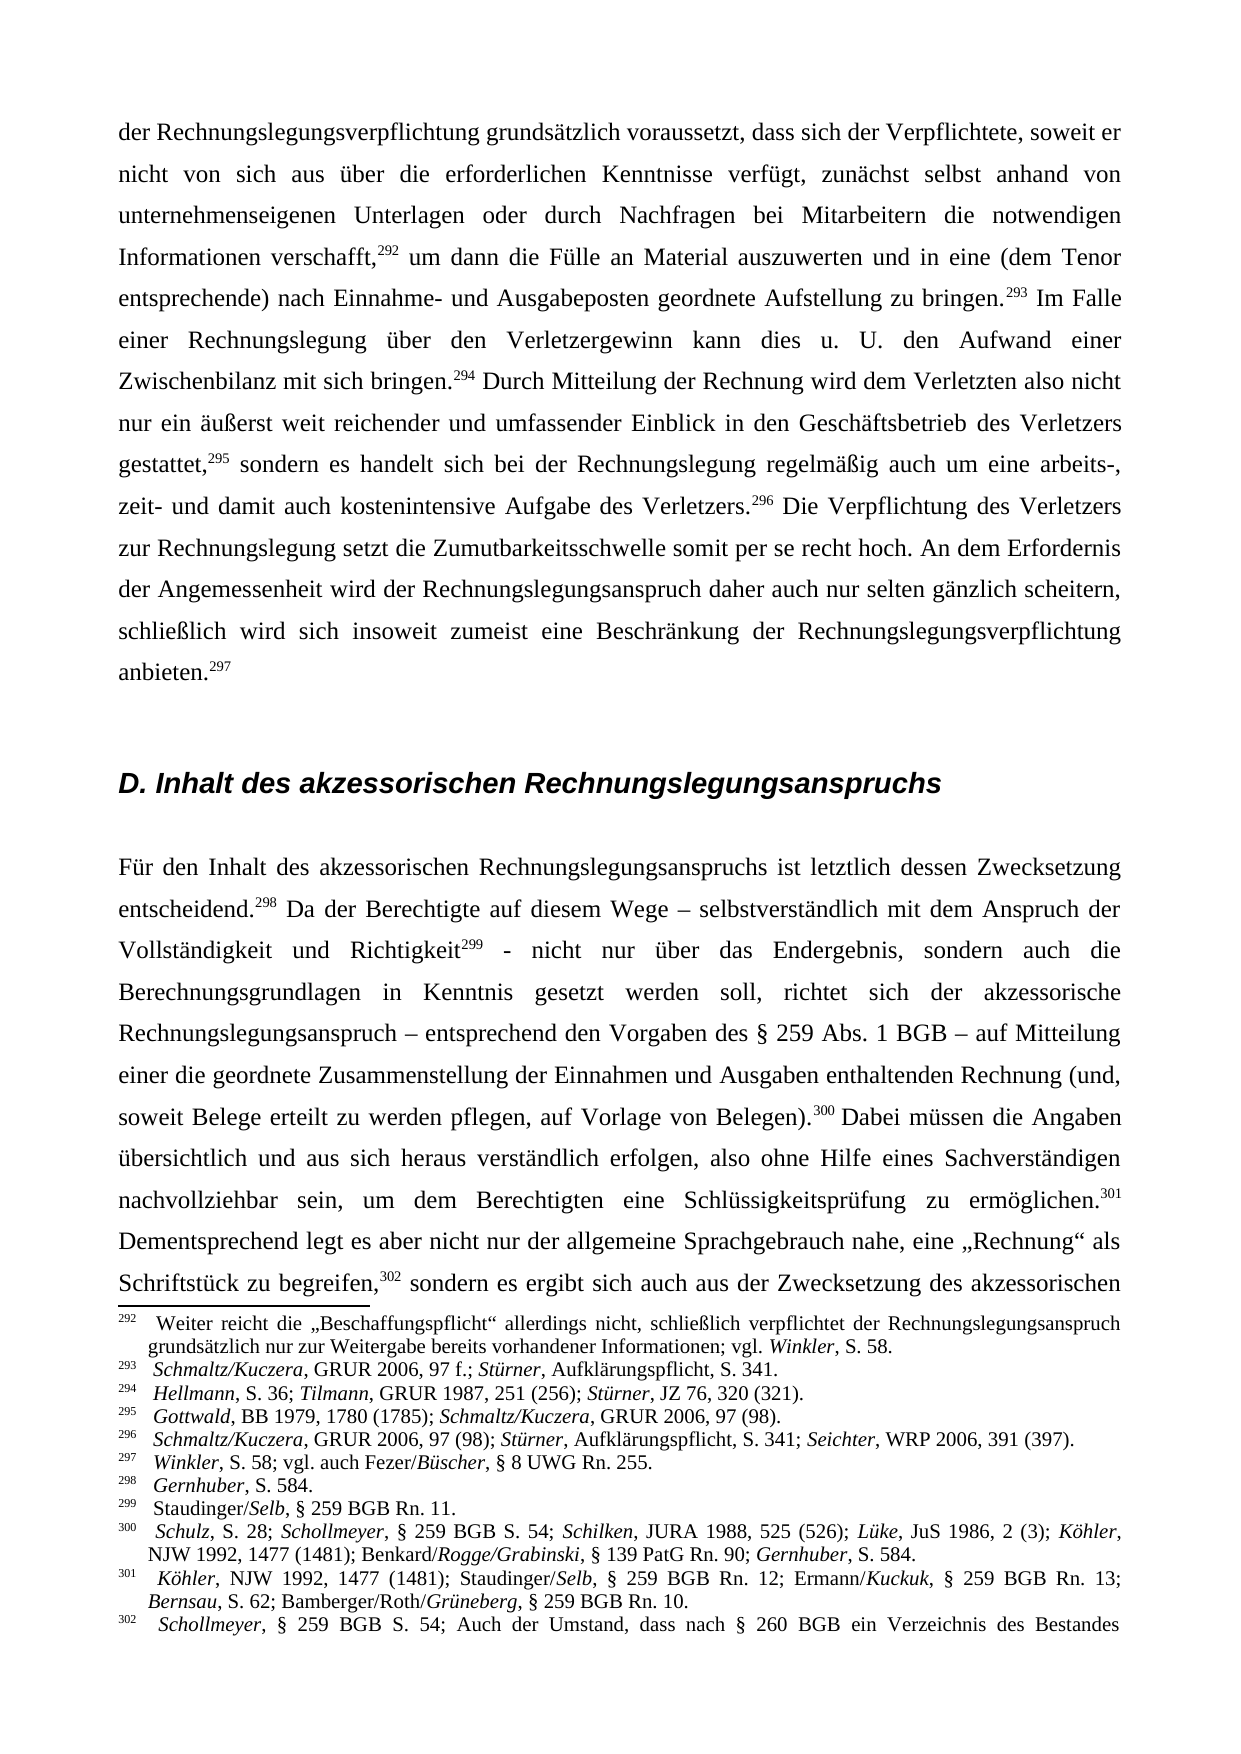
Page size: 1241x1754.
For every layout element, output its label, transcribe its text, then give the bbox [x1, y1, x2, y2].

text Winkler, S. 58; vgl. auch Fezer/Büscher, § 8 UWG Rn. 255. [118, 1451, 1122, 1474]
text Gottwald, BB 1979, 1780 (1785); Schmaltz/Kuczera, GRUR 2006, 97 (98). [118, 1404, 1122, 1428]
text Schollmeyer, § 259 BGB S. 54; Auch der Umstand, dass nach § 260 BGB ein Verzeichnis des Bestandes [118, 1613, 1122, 1636]
text Gernhuber, S. 584. [118, 1474, 1122, 1497]
text Staudinger/Selb, § 259 BGB Rn. 11. [118, 1497, 1122, 1520]
text Hellmann, S. 36; Tilmann, GRUR 1987, 251 (256); Stürner, JZ 76, 320 (321). [118, 1381, 1122, 1404]
text Schmaltz/Kuczera, GRUR 2006, 97 f.; Stürner, Aufklärungspflicht, S. 341. [118, 1358, 1122, 1381]
subtitle D. Inhalt des akzessorischen Rechnungslegungsanspruchs [118, 767, 1122, 799]
text der Rechnungslegungsverpflichtung grundsätzlich voraussetzt, dass sich der Verpflichtete, soweit er nicht von sich aus über die erforderlichen Kenntnisse verfügt, zunächst selbst anhand von unternehmenseigenen Unterlagen oder durch Nachfragen bei Mitarbeitern die notwendigen Informationen verschafft, um dann die Fülle an Material auszuwerten und in eine (dem Tenor entsprechende) nach Einnahme- und Ausgabeposten geordnete Aufstellung zu bringen. Im Falle einer Rechnungslegung über den Verletzergewinn kann dies u. U. den Aufwand einer Zwischenbilanz mit sich bringen. Durch Mitteilung der Rechnung wird dem Verletzten also nicht nur ein äußerst weit reichender und umfassender Einblick in den Geschäftsbetrieb des Verletzers gestattet, sondern es handelt sich bei der Rechnungslegung regelmäßig auch um eine arbeits-, zeit- und damit auch kostenintensive Aufgabe des Verletzers. Die Verpflichtung des Verletzers zur Rechnungslegung setzt die Zumutbarkeitsschwelle somit per se recht hoch. An dem Erfordernis der Angemessenheit wird der Rechnungslegungsanspruch daher auch nur selten gänzlich scheitern, schließlich wird sich insoweit zumeist eine Beschränkung der Rechnungslegungsverpflichtung anbieten. [118, 118, 1122, 686]
text Schmaltz/Kuczera, GRUR 2006, 97 (98); Stürner, Aufklärungspflicht, S. 341; Seichter, WRP 2006, 391 (397). [118, 1428, 1122, 1451]
text Schulz, S. 28; Schollmeyer, § 259 BGB S. 54; Schilken, JURA 1988, 525 (526); Lüke, JuS 1986, 2 (3); Köhler, NJW 1992, 1477 (1481); Benkard/Rogge/Grabinski, § 139 PatG Rn. 90; Gernhuber, S. 584. [118, 1520, 1122, 1566]
text Weiter reicht die „Beschaffungspflicht“ allerdings nicht, schließlich verpflichtet der Rechnungslegungsanspruch grundsätzlich nur zur Weitergabe bereits vorhandener Informationen; vgl. Winkler, S. 58. [118, 1312, 1122, 1358]
text Für den Inhalt des akzessorischen Rechnungslegungsanspruchs ist letztlich dessen Zwecksetzung entscheidend. Da der Berechtigte auf diesem Wege – selbstverständlich mit dem Anspruch der Vollständigkeit und Richtigkeit - nicht nur über das Endergebnis, sondern auch die Berechnungsgrundlagen in Kenntnis gesetzt werden soll, richtet sich der akzessorische Rechnungslegungsanspruch – entsprechend den Vorgaben des § 259 Abs. 1 BGB – auf Mitteilung einer die geordnete Zusammenstellung der Einnahmen und Ausgaben enthaltenden Rechnung (und, soweit Belege erteilt zu werden pflegen, auf Vorlage von Belegen). Dabei müssen die Angaben übersichtlich und aus sich heraus verständlich erfolgen, also ohne Hilfe eines Sachverständigen nachvollziehbar sein, um dem Berechtigten eine Schlüssigkeitsprüfung zu ermöglichen. Dementsprechend legt es aber nicht nur der allgemeine Sprachgebrauch nahe, eine „Rechnung“ als Schriftstück zu begreifen, sondern es ergibt sich auch aus der Zwecksetzung des akzessorischen [118, 853, 1122, 1297]
text Köhler, NJW 1992, 1477 (1481); Staudinger/Selb, § 259 BGB Rn. 12; Ermann/Kuckuk, § 259 BGB Rn. 13; Bernsau, S. 62; Bamberger/Roth/Grüneberg, § 259 BGB Rn. 10. [118, 1566, 1122, 1613]
